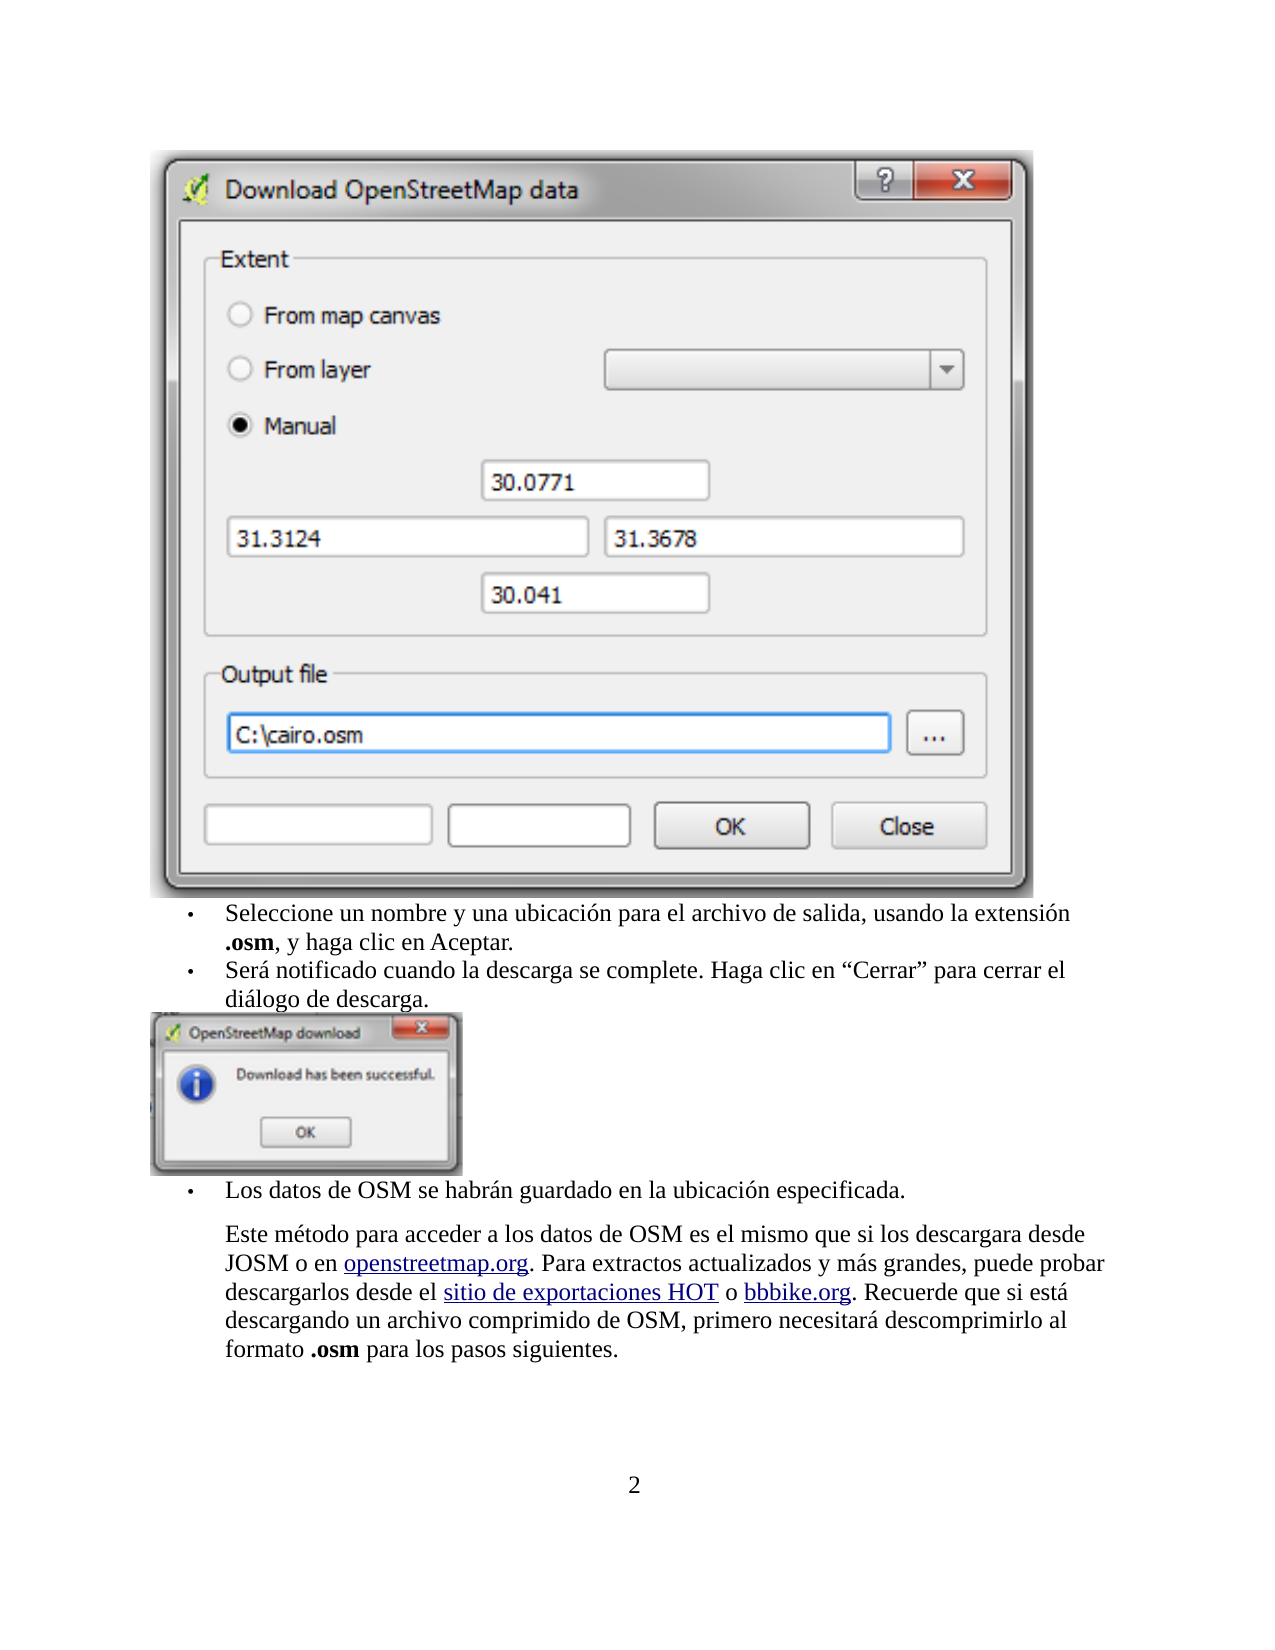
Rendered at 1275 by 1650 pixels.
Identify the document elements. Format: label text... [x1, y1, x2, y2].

list Será notificado cuando la descarga se complete. Haga clic en “Cerrar” para cerrar el diálogo de descarga. [187, 955, 1125, 1013]
list Los datos de OSM se habrán guardado en la ubicación especificada. [187, 1175, 1125, 1204]
picture [150, 1012, 463, 1176]
picture [150, 150, 1034, 898]
list Seleccione un nombre y una ubicación para el archivo de salida, usando la extensión .osm, y haga clic en Aceptar. [187, 898, 1125, 955]
text Este método para acceder a los datos de OSM es el mismo que si los descargara desde JOSM o en openstreetmap.org. Para extractos actualizados y más grandes, puede probar descargarlos desde el sitio de exportaciones HOT o bbbike.org. Recuerde que si está descargando un archivo comprimido de OSM, primero necesitará descomprimirlo al formato .osm para los pasos siguientes. [225, 1219, 1125, 1363]
